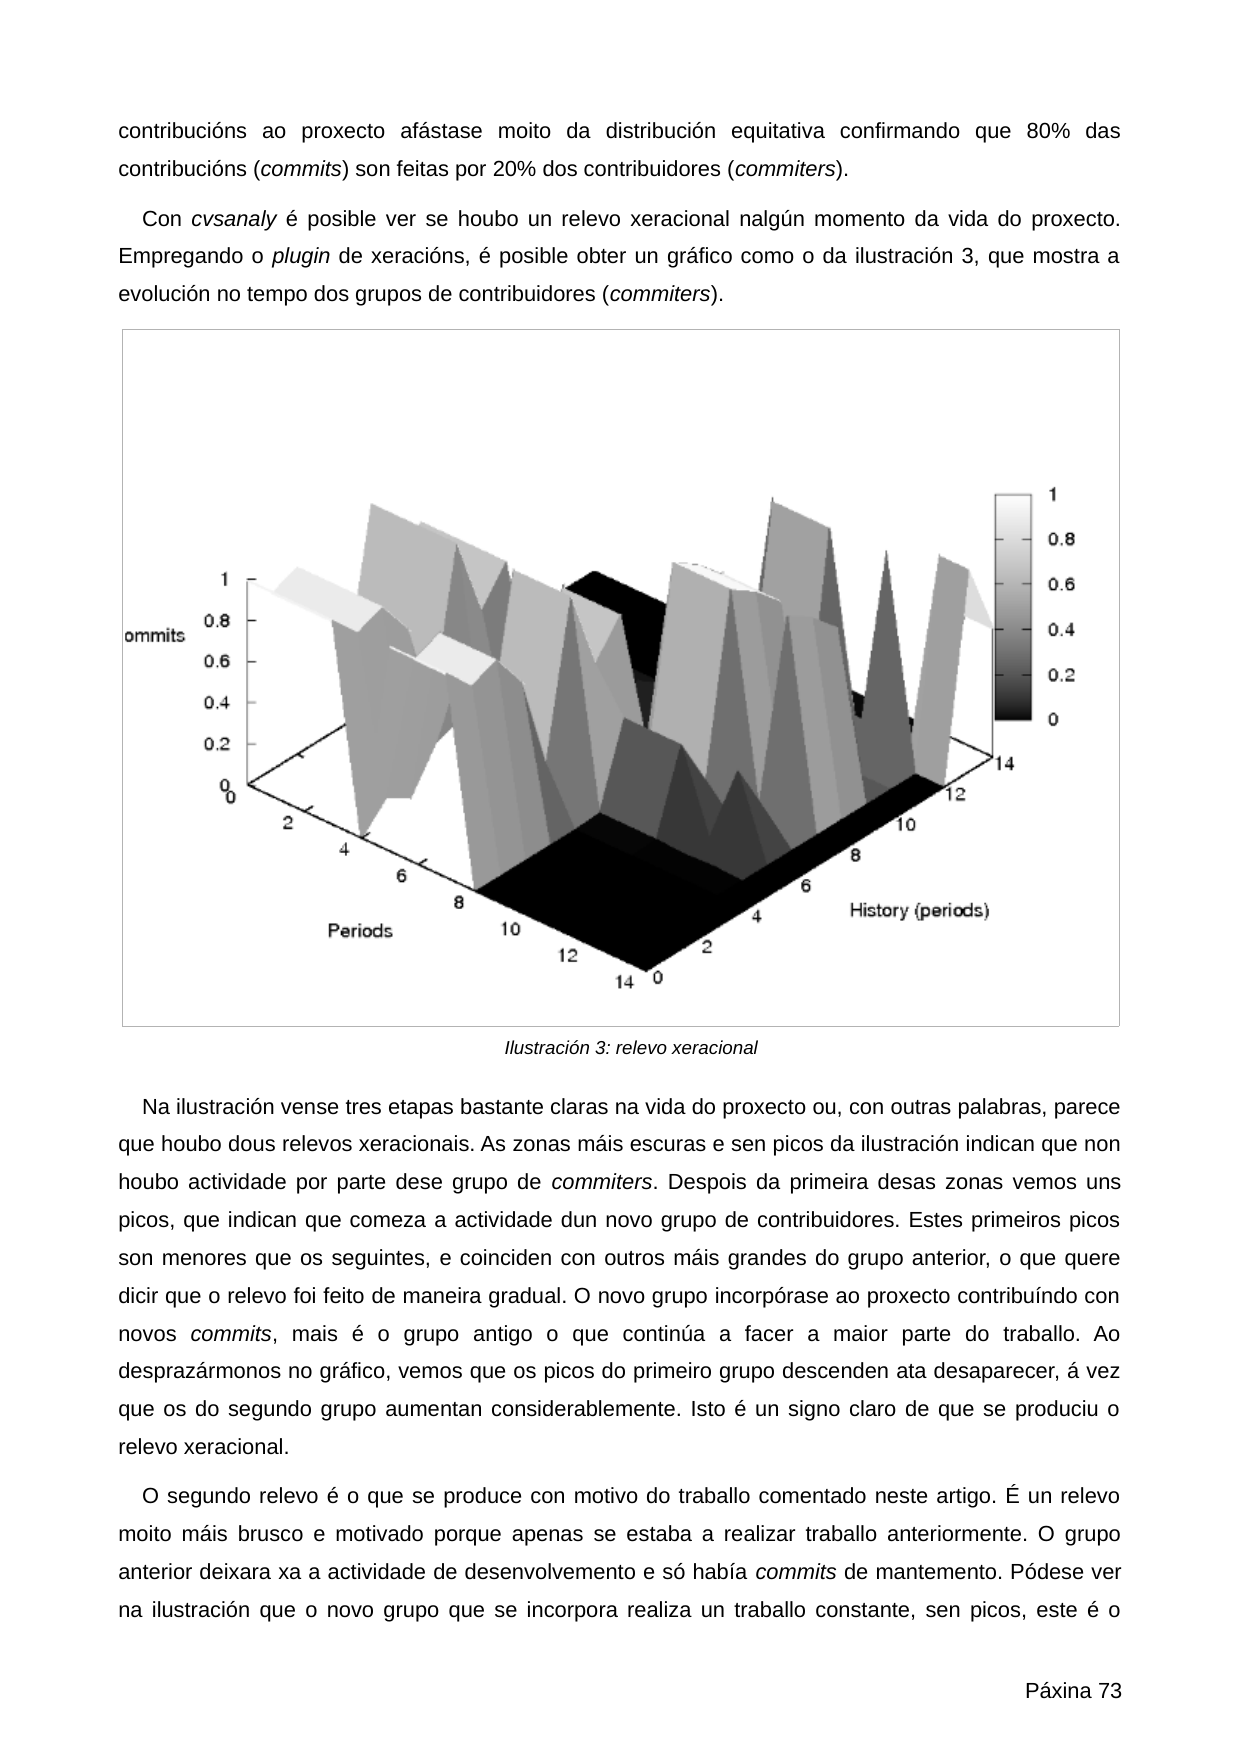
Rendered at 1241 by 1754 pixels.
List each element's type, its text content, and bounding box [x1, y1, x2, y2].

text Ilustración 3: relevo xeracional [118, 1024, 1122, 1058]
picture [124, 332, 1116, 1024]
text contribucións ao proxecto afástase moito da distribución equitativa confirmando que 80% das contribucións (commits) son feitas por 20% dos contribuidores (commiters). [118, 118, 1122, 181]
text O segundo relevo é o que se produce con motivo do traballo comentado neste artigo. É un relevo moito máis brusco e motivado porque apenas se estaba a realizar traballo anteriormente. O grupo anterior deixara xa a actividade de desenvolvemento e só había commits de mantemento. Pódese ver na ilustración que o novo grupo que se incorpora realiza un traballo constante, sen picos, este é o [118, 1483, 1122, 1622]
text Con cvsanaly é posible ver se houbo un relevo xeracional nalgún momento da vida do proxecto. Empregando o plugin de xeracións, é posible obter un gráfico como o da ilustración 3, que mostra a evolución no tempo dos grupos de contribuidores (commiters). [118, 206, 1122, 306]
text Na ilustración vense tres etapas bastante claras na vida do proxecto ou, con outras palabras, parece que houbo dous relevos xeracionais. As zonas máis escuras e sen picos da ilustración indican que non houbo actividade por parte dese grupo de commiters. Despois da primeira desas zonas vemos uns picos, que indican que comeza a actividade dun novo grupo de contribuidores. Estes primeiros picos son menores que os seguintes, e coinciden con outros máis grandes do grupo anterior, o que quere dicir que o relevo foi feito de maneira gradual. O novo grupo incorpórase ao proxecto contribuíndo con novos commits, mais é o grupo antigo o que continúa a facer a maior parte do traballo. Ao desprazármonos no gráfico, vemos que os picos do primeiro grupo descenden ata desaparecer, á vez que os do segundo grupo aumentan considerablemente. Isto é un signo claro de que se produciu o relevo xeracional. [118, 1093, 1122, 1459]
